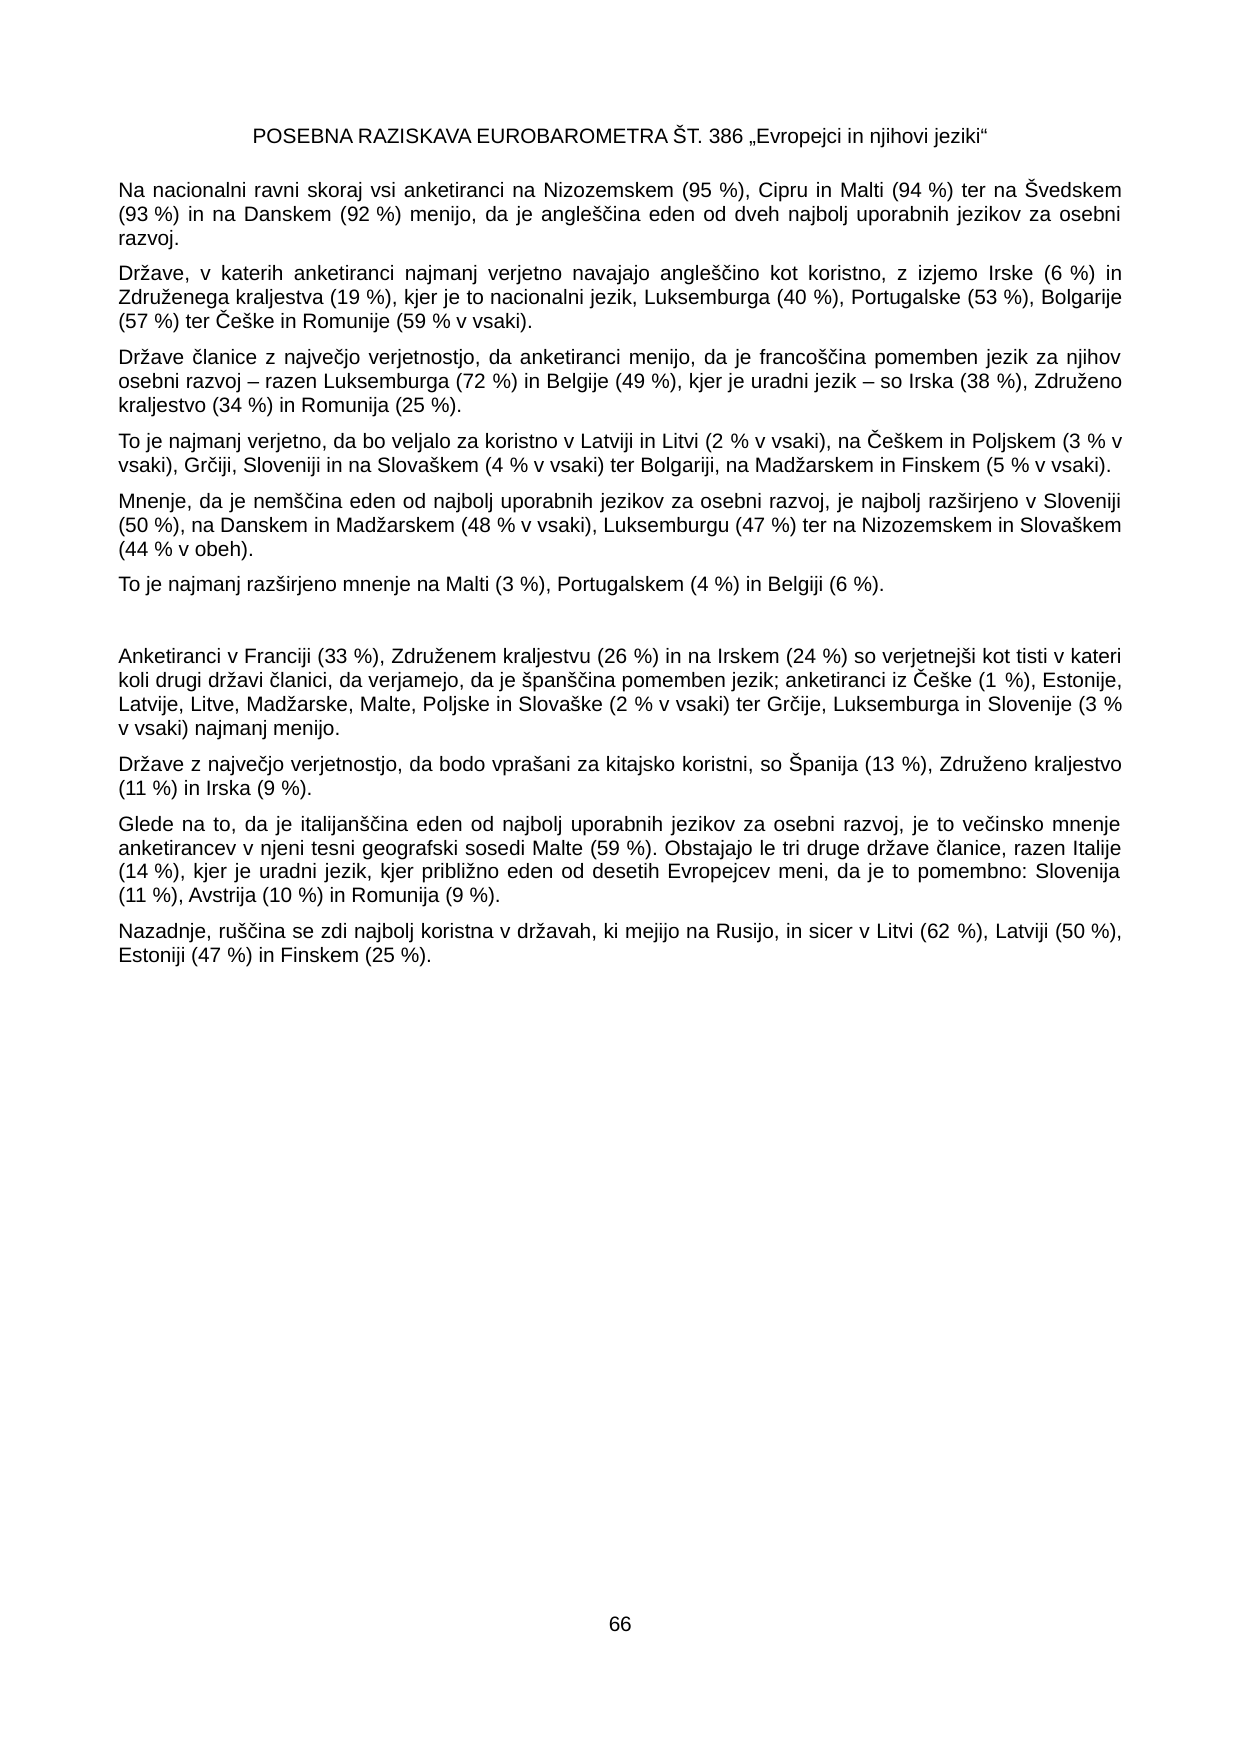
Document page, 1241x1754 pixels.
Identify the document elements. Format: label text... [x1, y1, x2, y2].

text Nazadnje, ruščina se zdi najbolj koristna v državah, ki mejijo na Rusijo, in sicer v Litvi (62 %), Latviji (50 %), Estoniji (47 %) in Finskem (25 %). [118, 919, 1122, 967]
text Na nacionalni ravni skoraj vsi anketiranci na Nizozemskem (95 %), Cipru in Malti (94 %) ter na Švedskem (93 %) in na Danskem (92 %) menijo, da je angleščina eden od dveh najbolj uporabnih jezikov za osebni razvoj. [118, 177, 1122, 249]
text Mnenje, da je nemščina eden od najbolj uporabnih jezikov za osebni razvoj, je najbolj razširjeno v Sloveniji (50 %), na Danskem in Madžarskem (48 % v vsaki), Luksemburgu (47 %) ter na Nizozemskem in Slovaškem (44 % v obeh). [118, 488, 1122, 560]
text Države z največjo verjetnostjo, da bodo vprašani za kitajsko koristni, so Španija (13 %), Združeno kraljestvo (11 %) in Irska (9 %). [118, 752, 1122, 799]
text Anketiranci v Franciji (33 %), Združenem kraljestvu (26 %) in na Irskem (24 %) so verjetnejši kot tisti v kateri koli drugi državi članici, da verjamejo, da je španščina pomemben jezik; anketiranci iz Češke (1 %), Estonije, Latvije, Litve, Madžarske, Malte, Poljske in Slovaške (2 % v vsaki) ter Grčije, Luksemburga in Slovenije (3 % v vsaki) najmanj menijo. [118, 644, 1122, 740]
text Države članice z največjo verjetnostjo, da anketiranci menijo, da je francoščina pomemben jezik za njihov osebni razvoj – razen Luksemburga (72 %) in Belgije (49 %), kjer je uradni jezik – so Irska (38 %), Združeno kraljestvo (34 %) in Romunija (25 %). [118, 345, 1122, 417]
text To je najmanj verjetno, da bo veljalo za koristno v Latviji in Litvi (2 % v vsaki), na Češkem in Poljskem (3 % v vsaki), Grčiji, Sloveniji in na Slovaškem (4 % v vsaki) ter Bolgariji, na Madžarskem in Finskem (5 % v vsaki). [118, 429, 1122, 477]
text To je najmanj razširjeno mnenje na Malti (3 %), Portugalskem (4 %) in Belgiji (6 %). [118, 572, 1122, 596]
text Države, v katerih anketiranci najmanj verjetno navajajo angleščino kot koristno, z izjemo Irske (6 %) in Združenega kraljestva (19 %), kjer je to nacionalni jezik, Luksemburga (40 %), Portugalske (53 %), Bolgarije (57 %) ter Češke in Romunije (59 % v vsaki). [118, 261, 1122, 333]
text Glede na to, da je italijanščina eden od najbolj uporabnih jezikov za osebni razvoj, je to večinsko mnenje anketirancev v njeni tesni geografski sosedi Malte (59 %). Obstajajo le tri druge države članice, razen Italije (14 %), kjer je uradni jezik, kjer približno eden od desetih Evropejcev meni, da je to pomembno: Slovenija (11 %), Avstrija (10 %) in Romunija (9 %). [118, 811, 1122, 907]
